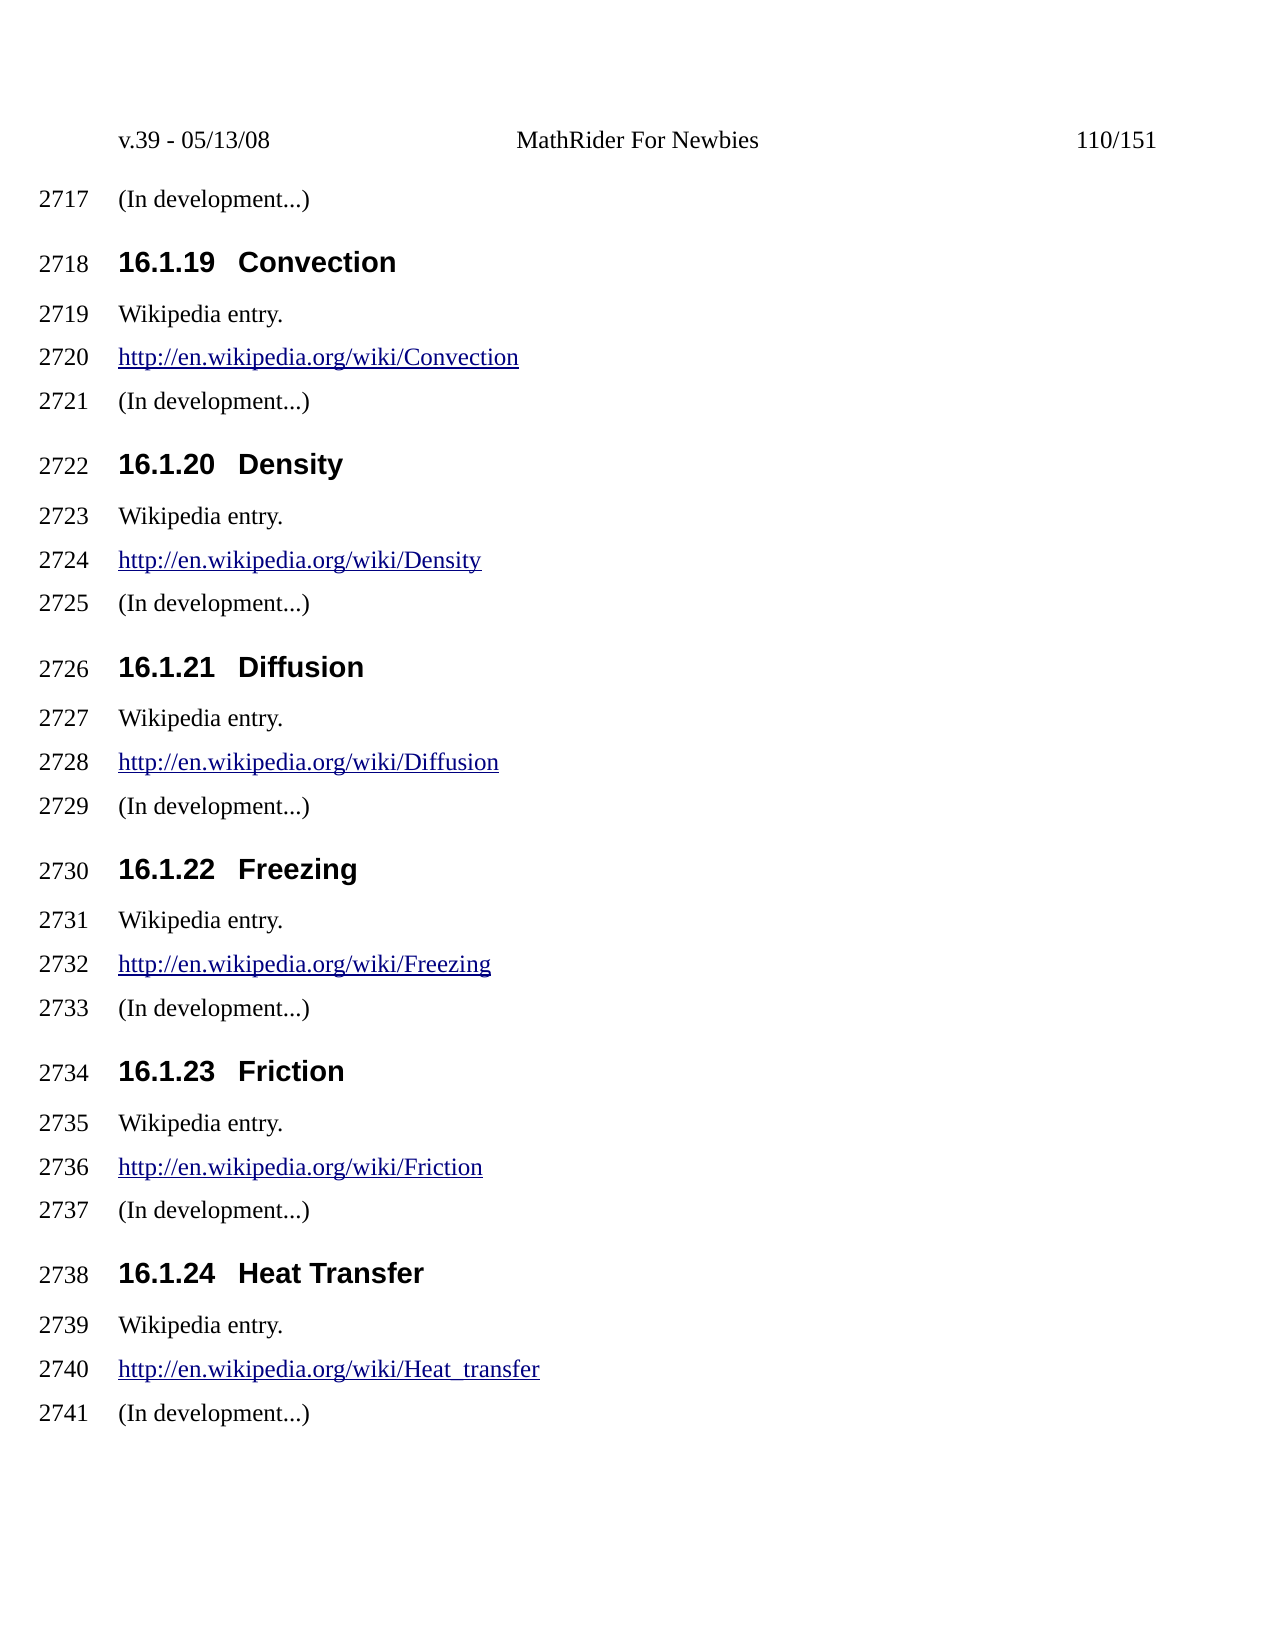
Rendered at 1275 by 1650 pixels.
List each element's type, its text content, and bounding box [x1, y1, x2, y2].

text http://en.wikipedia.org/wiki/Heat_transfer [118, 1354, 1157, 1383]
text Wikipedia entry. [118, 1310, 1157, 1339]
text (In development...) [118, 1195, 1157, 1224]
text Wikipedia entry. [118, 501, 1157, 530]
text (In development...) [118, 386, 1157, 415]
subtitle Friction [118, 1054, 1157, 1088]
text http://en.wikipedia.org/wiki/Friction [118, 1152, 1157, 1180]
text (In development...) [118, 791, 1157, 819]
text (In development...) [118, 993, 1157, 1022]
subtitle Freezing [118, 852, 1157, 886]
text http://en.wikipedia.org/wiki/Convection [118, 342, 1157, 371]
text Wikipedia entry. [118, 906, 1157, 934]
subtitle Density [118, 447, 1157, 481]
subtitle Diffusion [118, 650, 1157, 683]
subtitle Heat Transfer [118, 1257, 1157, 1290]
text http://en.wikipedia.org/wiki/Diffusion [118, 747, 1157, 776]
text http://en.wikipedia.org/wiki/Density [118, 545, 1157, 573]
text (In development...) [118, 184, 1157, 213]
text http://en.wikipedia.org/wiki/Freezing [118, 949, 1157, 978]
text Wikipedia entry. [118, 703, 1157, 732]
text Wikipedia entry. [118, 1108, 1157, 1137]
text (In development...) [118, 1398, 1157, 1426]
subtitle Convection [118, 245, 1157, 279]
text Wikipedia entry. [118, 299, 1157, 327]
text (In development...) [118, 588, 1157, 617]
